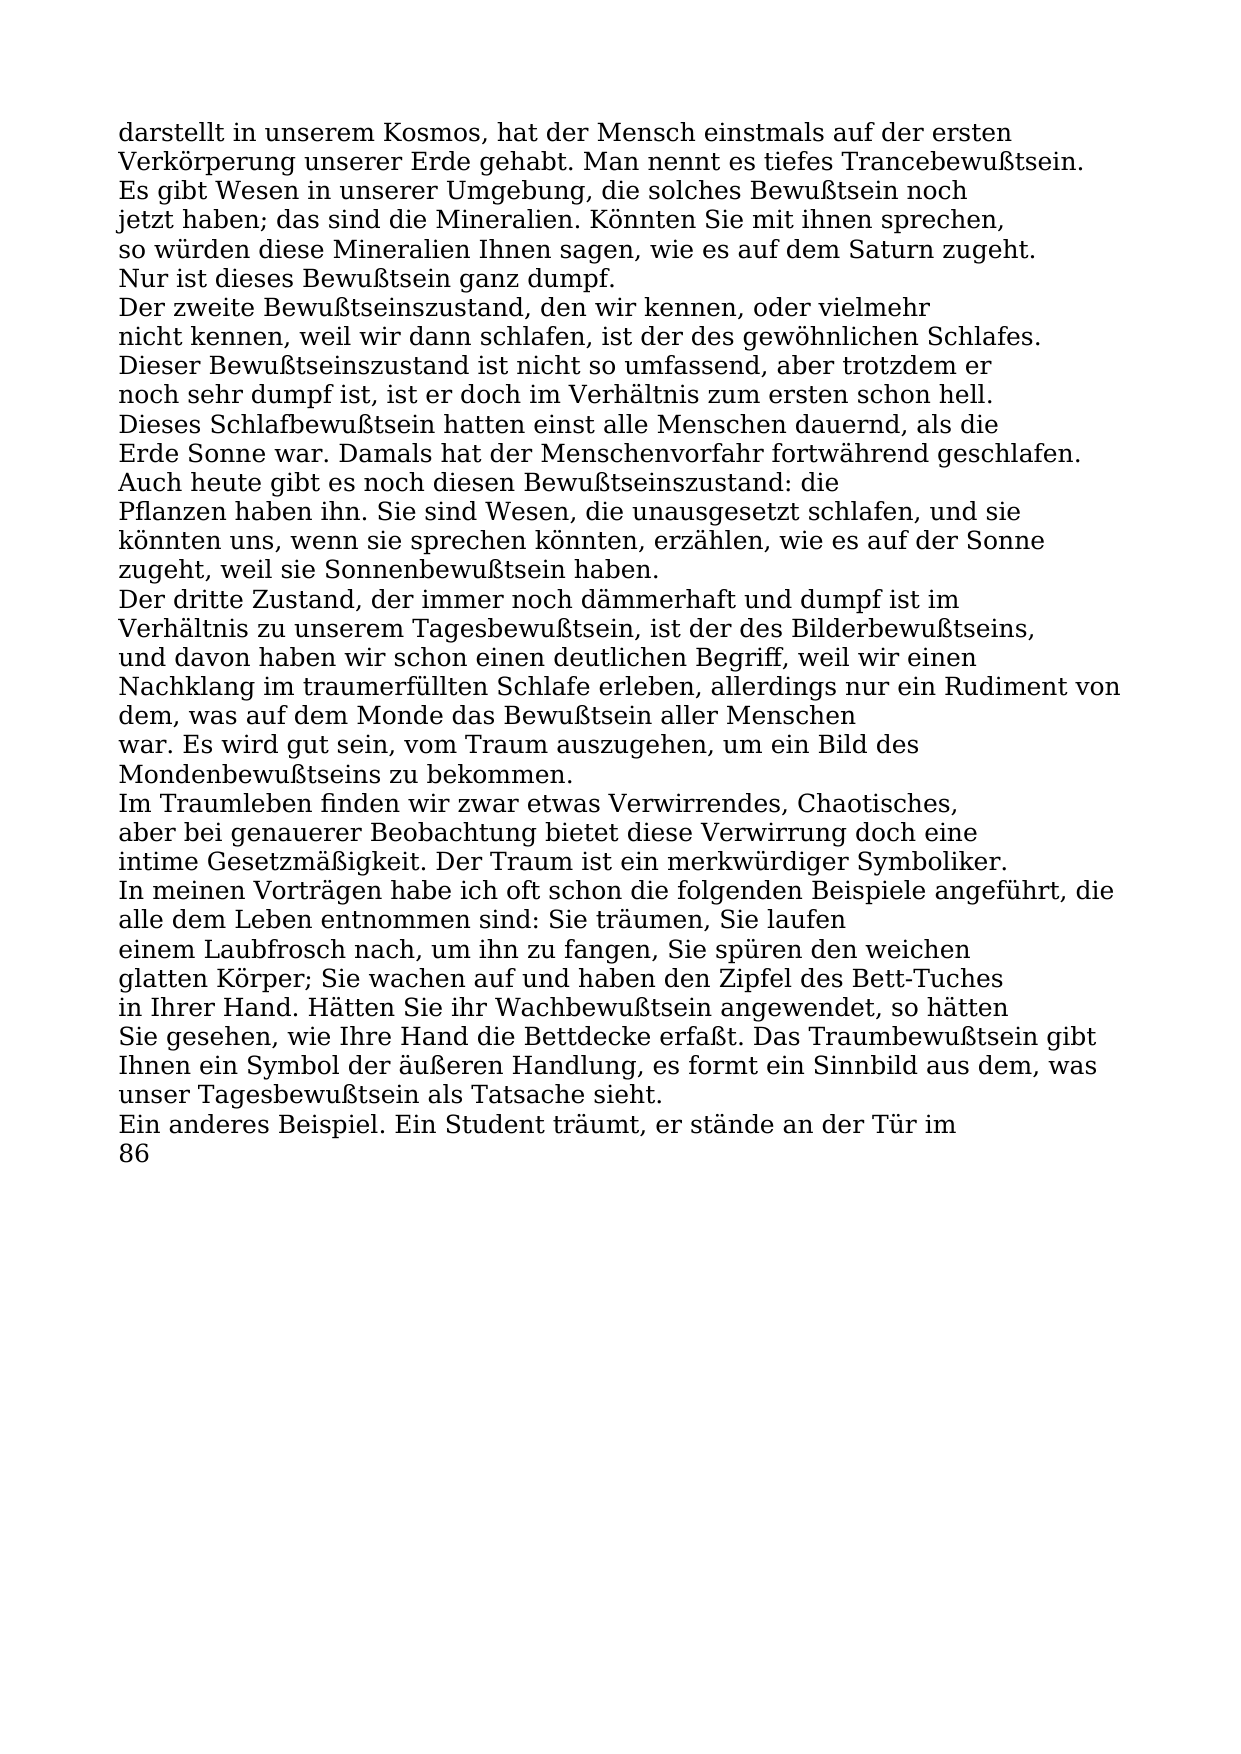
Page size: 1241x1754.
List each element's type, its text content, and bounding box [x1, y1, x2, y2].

text In meinen Vorträgen habe ich oft schon die folgenden Beispiele angeführt, die alle dem Leben entnommen sind: Sie träumen, Sie laufen [118, 876, 1122, 935]
text noch sehr dumpf ist, ist er doch im Verhältnis zum ersten schon hell. [118, 381, 1122, 410]
text Sie gesehen, wie Ihre Hand die Bettdecke erfaßt. Das Traumbewußtsein gibt Ihnen ein Symbol der äußeren Handlung, es formt ein Sinnbild aus dem, was unser Tagesbewußtsein als Tatsache sieht. [118, 1022, 1122, 1110]
text in Ihrer Hand. Hätten Sie ihr Wachbewußtsein angewendet, so hätten [118, 993, 1122, 1022]
text Erde Sonne war. Damals hat der Menschenvorfahr fortwährend geschlafen. Auch heute gibt es noch diesen Bewußtseinszustand: die [118, 439, 1122, 497]
text nicht kennen, weil wir dann schlafen, ist der des gewöhnlichen Schlafes. Dieser Bewußtseinszustand ist nicht so umfassend, aber trotzdem er [118, 322, 1122, 381]
text glatten Körper; Sie wachen auf und haben den Zipfel des Bett-Tuches [118, 964, 1122, 993]
text Verhältnis zu unserem Tagesbewußtsein, ist der des Bilderbewußtseins, [118, 614, 1122, 643]
text so würden diese Mineralien Ihnen sagen, wie es auf dem Saturn zugeht. [118, 235, 1122, 264]
text Verkörperung unserer Erde gehabt. Man nennt es tiefes Trancebewußtsein. Es gibt Wesen in unserer Umgebung, die solches Bewußtsein noch [118, 147, 1122, 206]
text jetzt haben; das sind die Mineralien. Könnten Sie mit ihnen sprechen, [118, 206, 1122, 235]
text aber bei genauerer Beobachtung bietet diese Verwirrung doch eine [118, 818, 1122, 847]
text darstellt in unserem Kosmos, hat der Mensch einstmals auf der ersten [118, 118, 1122, 147]
text Im Traumleben finden wir zwar etwas Verwirrendes, Chaotisches, [118, 789, 1122, 818]
text Dieses Schlafbewußtsein hatten einst alle Menschen dauernd, als die [118, 410, 1122, 439]
text Der zweite Bewußtseinszustand, den wir kennen, oder vielmehr [118, 293, 1122, 322]
text könnten uns, wenn sie sprechen könnten, erzählen, wie es auf der Sonne [118, 526, 1122, 556]
text einem Laubfrosch nach, um ihn zu fangen, Sie spüren den weichen [118, 935, 1122, 964]
text Ein anderes Beispiel. Ein Student träumt, er stände an der Tür im [118, 1110, 1122, 1139]
text 86 [118, 1139, 1122, 1168]
text und davon haben wir schon einen deutlichen Begriff, weil wir einen [118, 643, 1122, 672]
text war. Es wird gut sein, vom Traum auszugehen, um ein Bild des Mondenbewußtseins zu bekommen. [118, 731, 1122, 789]
text zugeht, weil sie Sonnenbewußtsein haben. [118, 556, 1122, 585]
text Pflanzen haben ihn. Sie sind Wesen, die unausgesetzt schlafen, und sie [118, 497, 1122, 526]
text Der dritte Zustand, der immer noch dämmerhaft und dumpf ist im [118, 585, 1122, 614]
text Nur ist dieses Bewußtsein ganz dumpf. [118, 264, 1122, 293]
text intime Gesetzmäßigkeit. Der Traum ist ein merkwürdiger Symboliker. [118, 847, 1122, 876]
text Nachklang im traumerfüllten Schlafe erleben, allerdings nur ein Rudiment von dem, was auf dem Monde das Bewußtsein aller Menschen [118, 672, 1122, 731]
